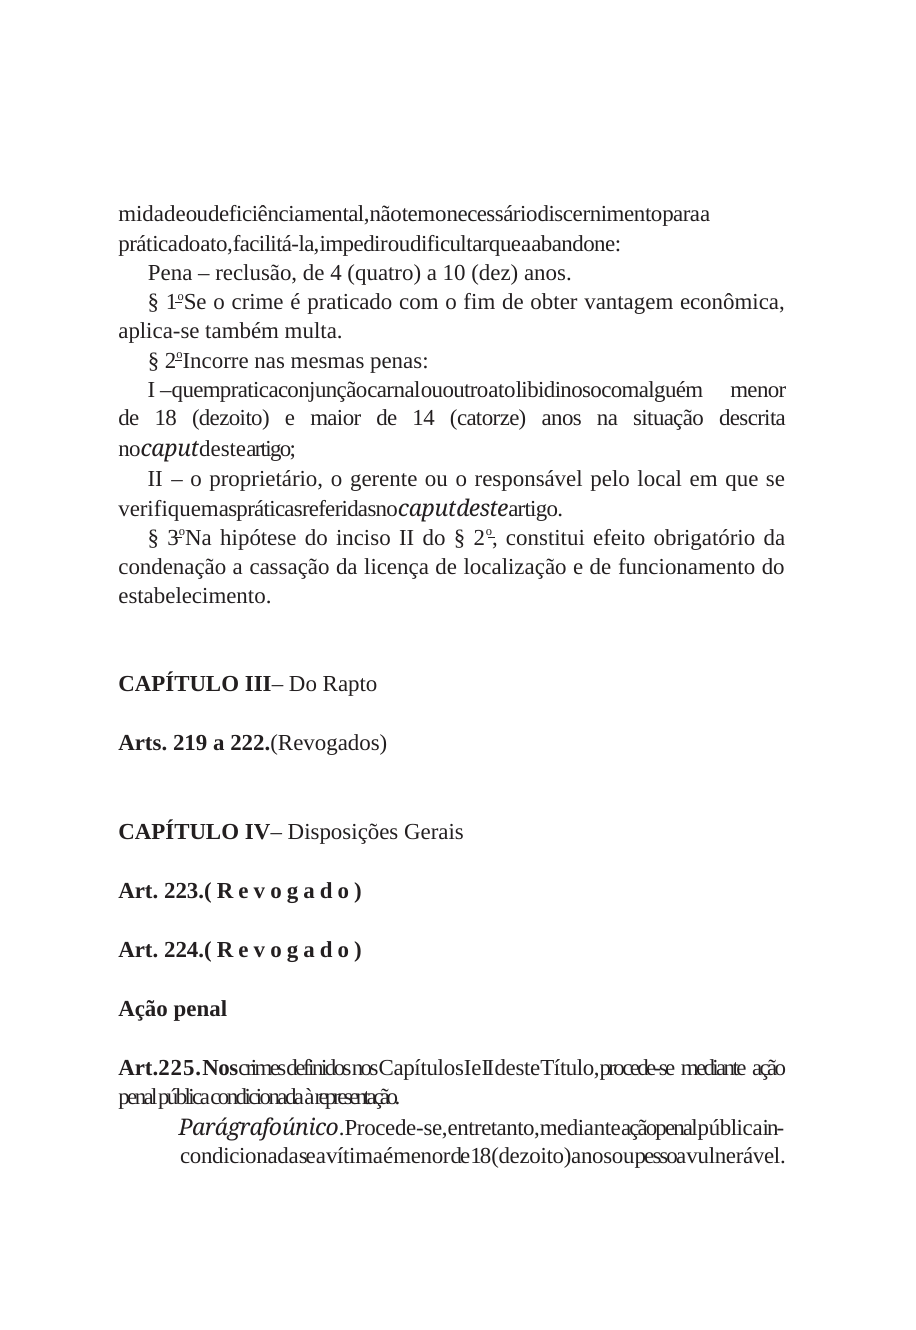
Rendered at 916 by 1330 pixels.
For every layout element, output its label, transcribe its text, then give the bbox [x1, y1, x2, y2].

text Arts. 219 a 222.(Revogados) [118, 729, 809, 756]
text condicionadaseavítimaémenorde18(dezoito)anosoupessoavulnerável. [118, 1142, 786, 1168]
text Art. 224.(Revogado) [118, 936, 809, 962]
list – o proprietário, o gerente ou o responsável pelo local em que se verifiquemaspráticasreferidasnocaputdesteartigo. [118, 465, 786, 523]
text CAPÍTULO III– Do Rapto [118, 670, 809, 696]
text § 1oSe o crime é praticado com o fim de obter vantagem econômica, aplica-se também multa. [118, 288, 786, 344]
subtitle Ação penal [118, 995, 809, 1021]
list –quempraticaconjunçãocarnalououtroatolibidinosocomalguém menor de 18 (dezoito) e maior de 14 (catorze) anos na situação descrita nocaputdesteartigo; [118, 376, 786, 463]
text § 2oIncorre nas mesmas penas: [148, 347, 809, 373]
text Pena – reclusão, de 4 (quatro) a 10 (dez) anos. [148, 259, 809, 285]
text CAPÍTULO IV– Disposições Gerais [118, 818, 809, 844]
text Art. 223.(Revogado) [118, 877, 809, 903]
text midadeoudeficiênciamental,nãotemonecessáriodiscernimentoparaa práticadoato,facilitá-la,impediroudificultarqueaabandone: [118, 200, 786, 256]
text § 3oNa hipótese do inciso II do § 2o, constitui efeito obrigatório da condenação a cassação da licença de localização e de funcionamento do estabelecimento. [118, 524, 786, 608]
text Parágrafoúnico.Procede-se,entretanto,medianteaçãopenalpúblicain- [120, 1112, 786, 1141]
text Art.225.NoscrimesdefinidosnosCapítulosIeIIdesteTítulo,procede-se mediante ação penal pública condicionada àrepresentação. [118, 1054, 786, 1110]
